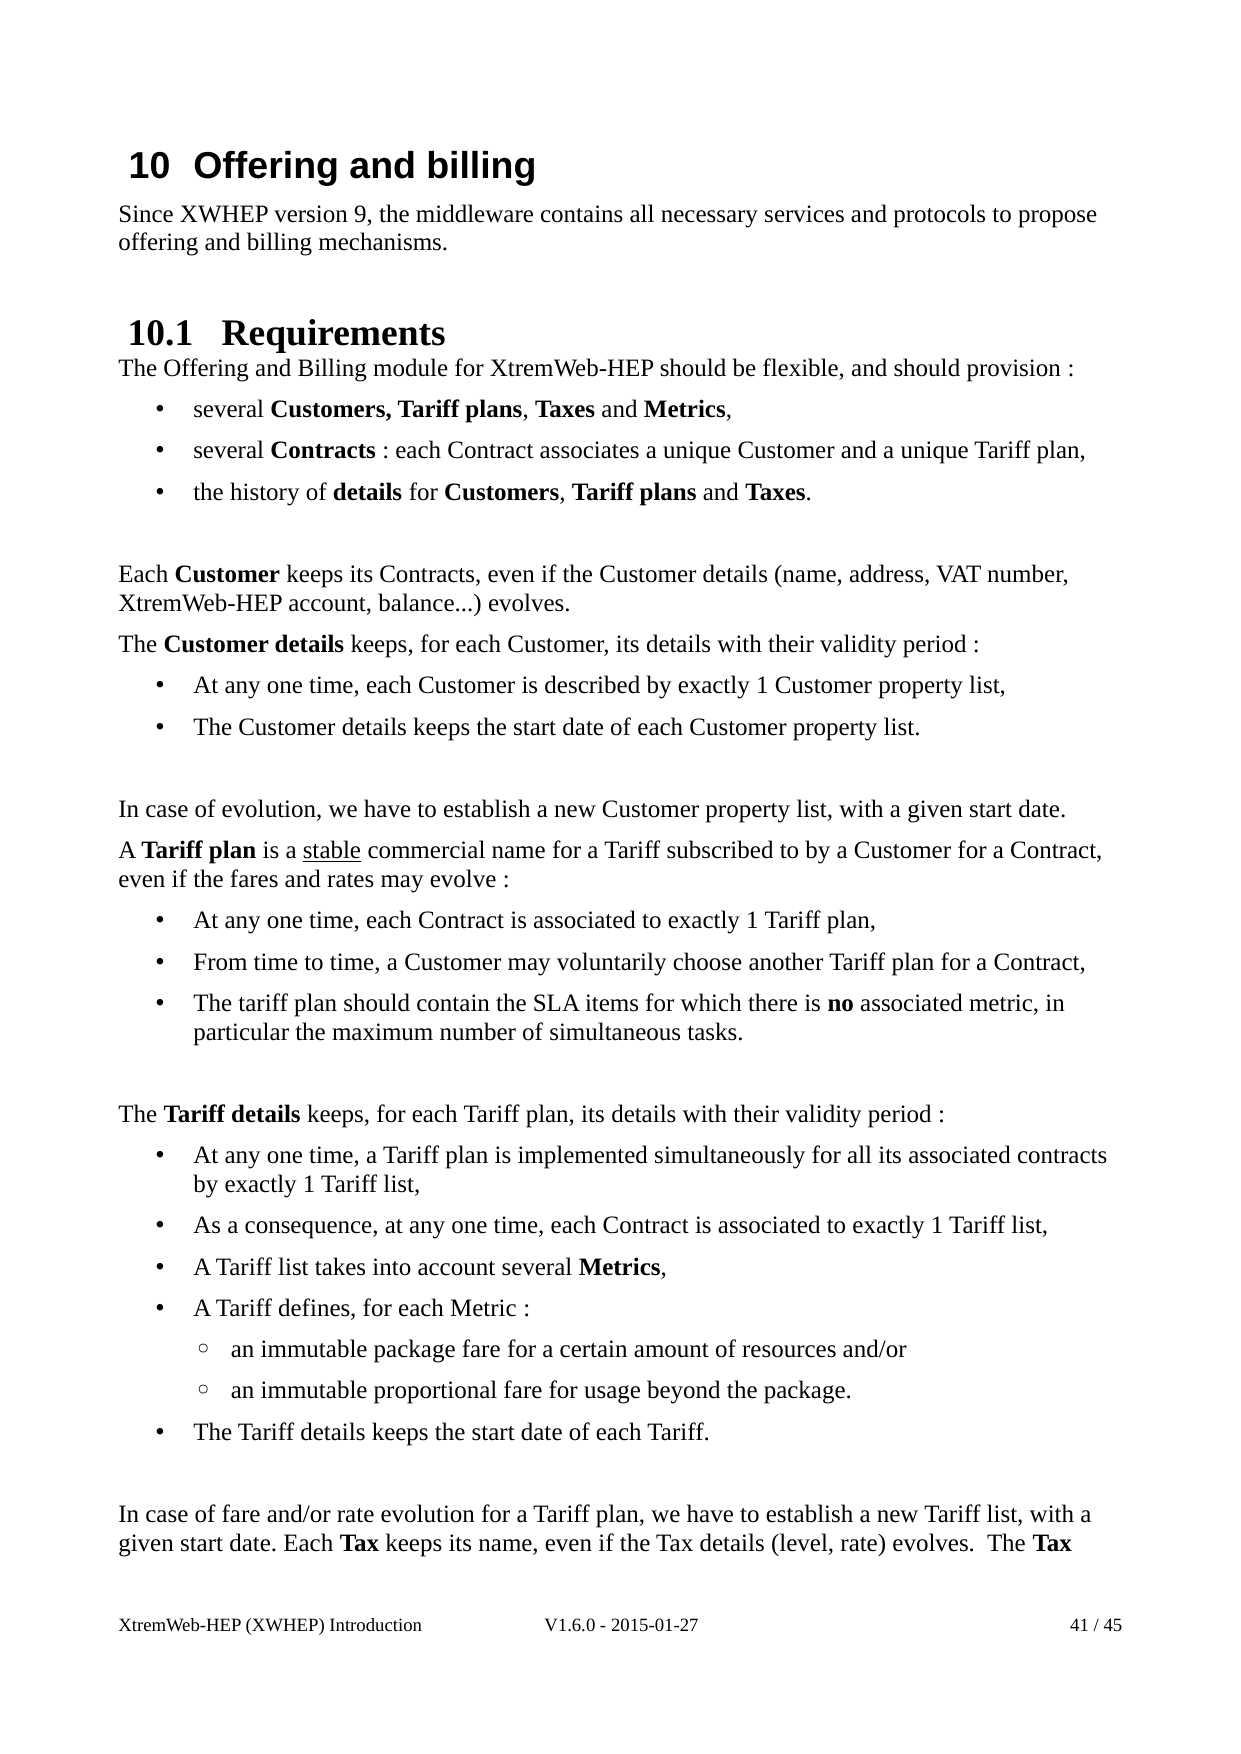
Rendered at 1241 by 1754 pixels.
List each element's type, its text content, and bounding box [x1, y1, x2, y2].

list At any one time, each Contract is associated to exactly 1 Tariff plan, [156, 906, 1122, 934]
subtitle Offering and billing [118, 143, 1122, 186]
text The Customer details keeps, for each Customer, its details with their validity period : [118, 629, 1122, 658]
list The tariff plan should contain the SLA items for which there is no associated metric, in particular the maximum number of simultaneous tasks. [156, 988, 1122, 1046]
list several Contracts : each Contract associates a unique Customer and a unique Tariff plan, [156, 436, 1122, 464]
text In case of evolution, we have to establish a new Customer property list, with a given start date. [118, 794, 1122, 823]
list several Customers, Tariff plans, Taxes and Metrics, [156, 394, 1122, 423]
list A Tariff defines, for each Metric : [156, 1293, 1122, 1322]
list From time to time, a Customer may voluntarily choose another Tariff plan for a Contract, [156, 947, 1122, 976]
text The Offering and Billing module for XtremWeb-HEP should be flexible, and should provision : [118, 353, 1122, 382]
subtitle Requirements [118, 310, 1122, 353]
list At any one time, each Customer is described by exactly 1 Customer property list, [156, 671, 1122, 699]
list As a consequence, at any one time, each Contract is associated to exactly 1 Tariff list, [156, 1211, 1122, 1239]
text The Tariff details keeps, for each Tariff plan, its details with their validity period : [118, 1099, 1122, 1128]
list The Customer details keeps the start date of each Customer property list. [156, 712, 1122, 741]
text Each Customer keeps its Contracts, even if the Customer details (name, address, VAT number, XtremWeb-HEP account, balance...) evolves. [118, 559, 1122, 617]
list an immutable proportional fare for usage beyond the package. [193, 1376, 1122, 1404]
text In case of fare and/or rate evolution for a Tariff plan, we have to establish a new Tariff list, with a given start date. Each Tax keeps its name, even if the Tax details (level, rate) evolves. The Tax [118, 1499, 1122, 1557]
list The Tariff details keeps the start date of each Tariff. [156, 1417, 1122, 1446]
text Since XWHEP version 9, the middleware contains all necessary services and protocols to propose offering and billing mechanisms. [118, 199, 1122, 256]
list the history of details for Customers, Tariff plans and Taxes. [156, 477, 1122, 506]
list At any one time, a Tariff plan is implemented simultaneously for all its associated contracts by exactly 1 Tariff list, [156, 1141, 1122, 1198]
list A Tariff list takes into account several Metrics, [156, 1252, 1122, 1281]
list an immutable package fare for a certain amount of resources and/or [193, 1334, 1122, 1363]
text A Tariff plan is a stable commercial name for a Tariff subscribed to by a Customer for a Contract, even if the fares and rates may evolve : [118, 836, 1122, 893]
